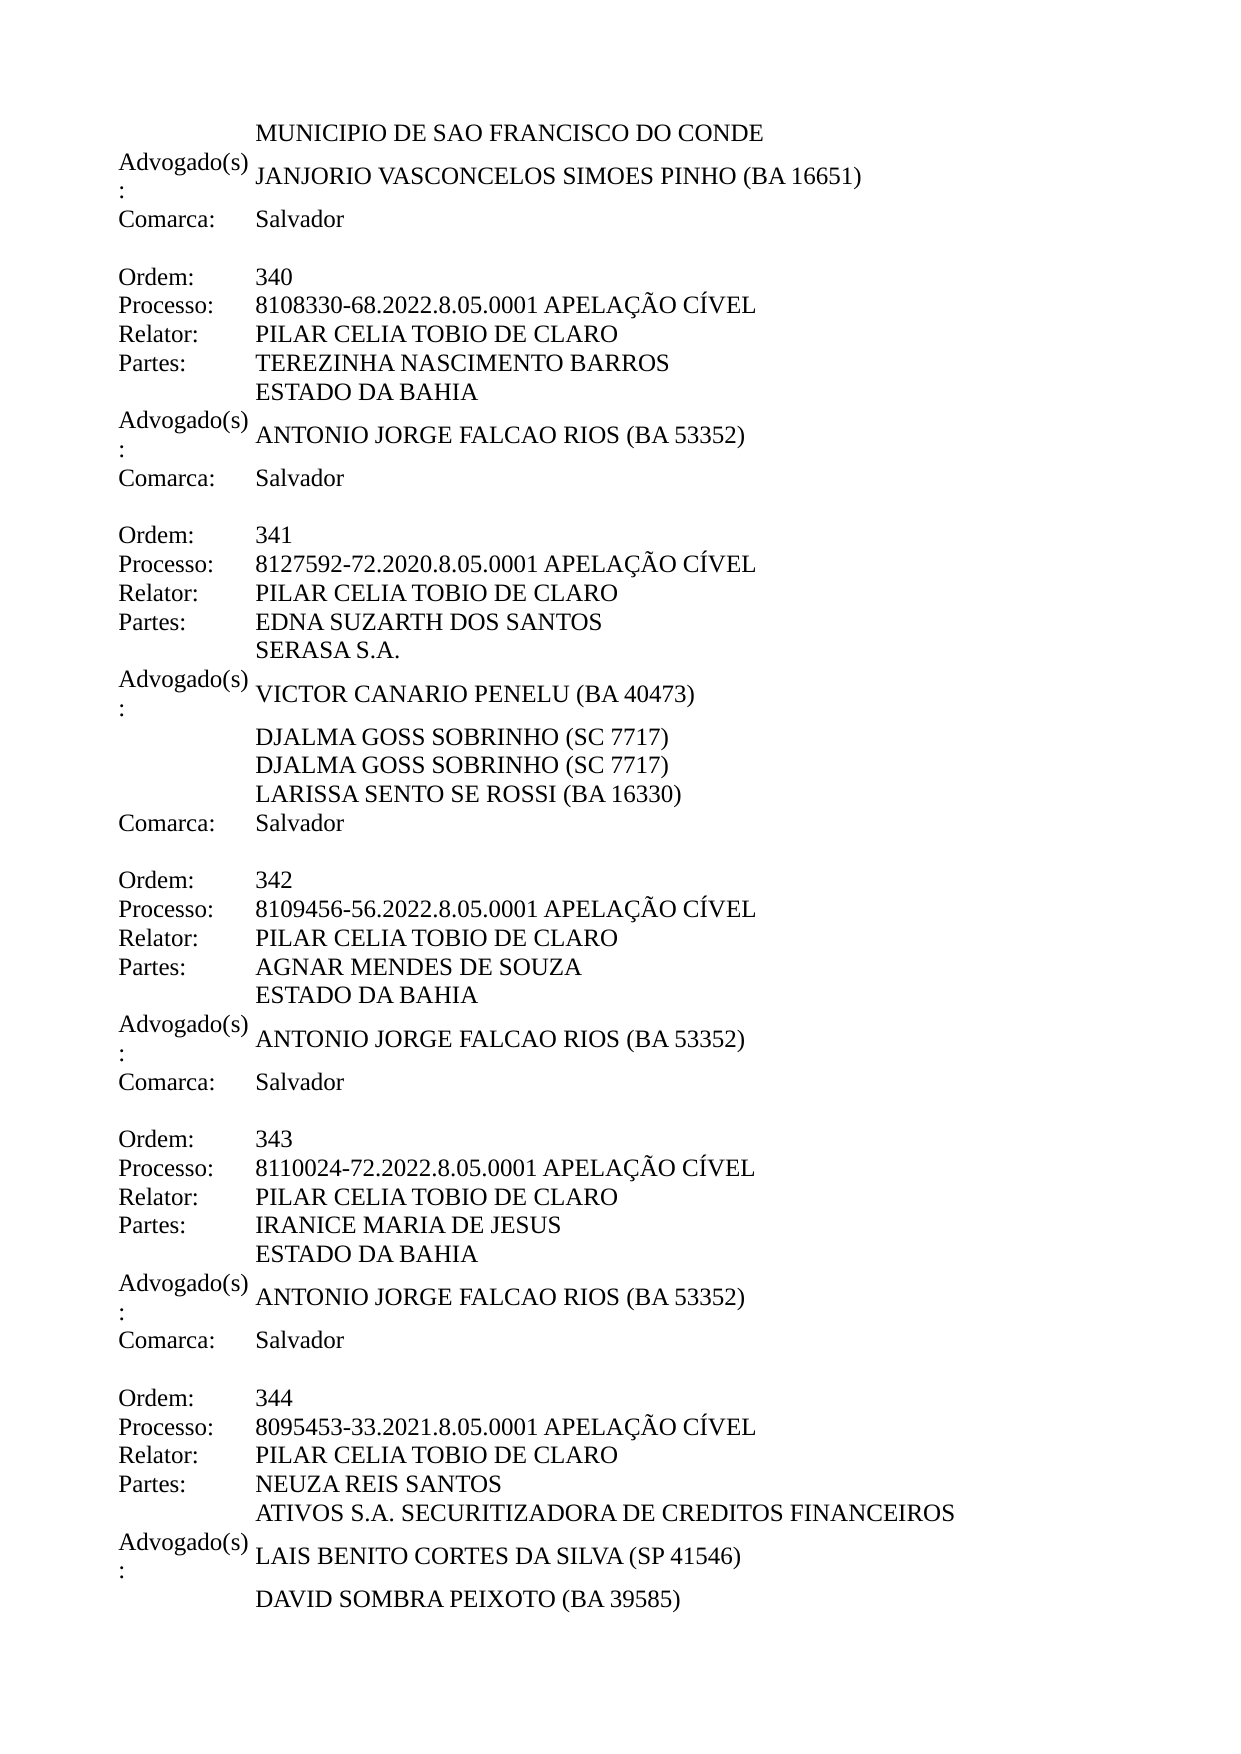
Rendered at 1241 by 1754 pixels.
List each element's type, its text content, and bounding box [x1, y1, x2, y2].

table_header Ordem: [118, 262, 255, 291]
table_cell Advogado(s): [118, 406, 255, 463]
table_cell ANTONIO JORGE FALCAO RIOS (BA 53352) [255, 1009, 758, 1067]
table_cell LARISSA SENTO SE ROSSI (BA 16330) [255, 779, 758, 808]
table_cell ESTADO DA BAHIA [255, 1239, 757, 1268]
table_cell TEREZINHA NASCIMENTO BARROS [255, 348, 758, 377]
table_cell MUNICIPIO DE SAO FRANCISCO DO CONDE [255, 118, 863, 147]
table_cell [118, 1498, 255, 1527]
table_cell [118, 1239, 255, 1268]
table_cell AGNAR MENDES DE SOUZA [255, 952, 758, 981]
table_cell Partes: [118, 1469, 255, 1498]
table_cell [118, 779, 255, 808]
table_cell Salvador [255, 204, 863, 233]
table_cell Relator: [118, 319, 255, 348]
table_cell Processo: [118, 1153, 255, 1182]
table_cell ESTADO DA BAHIA [255, 377, 758, 406]
table_cell PILAR CELIA TOBIO DE CLARO [255, 923, 758, 952]
table_cell [118, 118, 255, 147]
table_cell VICTOR CANARIO PENELU (BA 40473) [255, 664, 758, 722]
table_cell Relator: [118, 1441, 255, 1469]
table_cell 8095453-33.2021.8.05.0001 APELAÇÃO CÍVEL [255, 1412, 956, 1441]
table_cell Comarca: [118, 808, 255, 837]
table_cell PILAR CELIA TOBIO DE CLARO [255, 578, 758, 607]
table_cell NEUZA REIS SANTOS [255, 1469, 956, 1498]
table_cell Advogado(s): [118, 1268, 255, 1326]
table_cell Partes: [118, 1211, 255, 1239]
table_header 343 [255, 1124, 757, 1153]
table_cell [118, 636, 255, 664]
table_cell Relator: [118, 923, 255, 952]
table_cell DAVID SOMBRA PEIXOTO (BA 39585) [255, 1584, 956, 1613]
table_cell 8110024-72.2022.8.05.0001 APELAÇÃO CÍVEL [255, 1153, 757, 1182]
table_cell Relator: [118, 1182, 255, 1211]
table_cell Advogado(s): [118, 1527, 255, 1584]
table_header 341 [255, 521, 758, 549]
table_cell Comarca: [118, 1067, 255, 1096]
table_cell Partes: [118, 952, 255, 981]
table_cell Advogado(s): [118, 1009, 255, 1067]
table_cell [118, 1584, 255, 1613]
table_header 340 [255, 262, 758, 291]
table_cell PILAR CELIA TOBIO DE CLARO [255, 319, 758, 348]
table_cell DJALMA GOSS SOBRINHO (SC 7717) [255, 751, 758, 779]
table_cell Advogado(s): [118, 147, 255, 204]
table_cell Salvador [255, 808, 758, 837]
table_cell Salvador [255, 1326, 757, 1354]
table_cell ESTADO DA BAHIA [255, 981, 758, 1009]
table_cell PILAR CELIA TOBIO DE CLARO [255, 1182, 757, 1211]
table_cell DJALMA GOSS SOBRINHO (SC 7717) [255, 722, 758, 751]
table_cell [118, 377, 255, 406]
table_header Ordem: [118, 521, 255, 549]
table_cell Advogado(s): [118, 664, 255, 722]
table_cell Salvador [255, 463, 758, 492]
table_cell 8108330-68.2022.8.05.0001 APELAÇÃO CÍVEL [255, 291, 758, 319]
table_header 342 [255, 866, 758, 894]
table_header Ordem: [118, 866, 255, 894]
table_cell [118, 751, 255, 779]
table_cell Processo: [118, 894, 255, 923]
table_cell Comarca: [118, 463, 255, 492]
table_cell JANJORIO VASCONCELOS SIMOES PINHO (BA 16651) [255, 147, 863, 204]
table_cell SERASA S.A. [255, 636, 758, 664]
table_cell Partes: [118, 348, 255, 377]
table_cell 8127592-72.2020.8.05.0001 APELAÇÃO CÍVEL [255, 549, 758, 578]
table_header Ordem: [118, 1383, 255, 1412]
table_cell Comarca: [118, 204, 255, 233]
table_cell Processo: [118, 1412, 255, 1441]
table_header Ordem: [118, 1124, 255, 1153]
table_cell 8109456-56.2022.8.05.0001 APELAÇÃO CÍVEL [255, 894, 758, 923]
table_cell ANTONIO JORGE FALCAO RIOS (BA 53352) [255, 406, 758, 463]
table_cell [118, 722, 255, 751]
table_header 344 [255, 1383, 956, 1412]
table_cell Comarca: [118, 1326, 255, 1354]
table_cell Salvador [255, 1067, 758, 1096]
table_cell PILAR CELIA TOBIO DE CLARO [255, 1441, 956, 1469]
table_cell Processo: [118, 291, 255, 319]
table_cell [118, 981, 255, 1009]
table_cell ANTONIO JORGE FALCAO RIOS (BA 53352) [255, 1268, 757, 1326]
table_cell Processo: [118, 549, 255, 578]
table_cell ATIVOS S.A. SECURITIZADORA DE CREDITOS FINANCEIROS [255, 1498, 956, 1527]
table_cell LAIS BENITO CORTES DA SILVA (SP 41546) [255, 1527, 956, 1584]
table_cell Relator: [118, 578, 255, 607]
table_cell EDNA SUZARTH DOS SANTOS [255, 607, 758, 636]
table_cell IRANICE MARIA DE JESUS [255, 1211, 757, 1239]
table_cell Partes: [118, 607, 255, 636]
